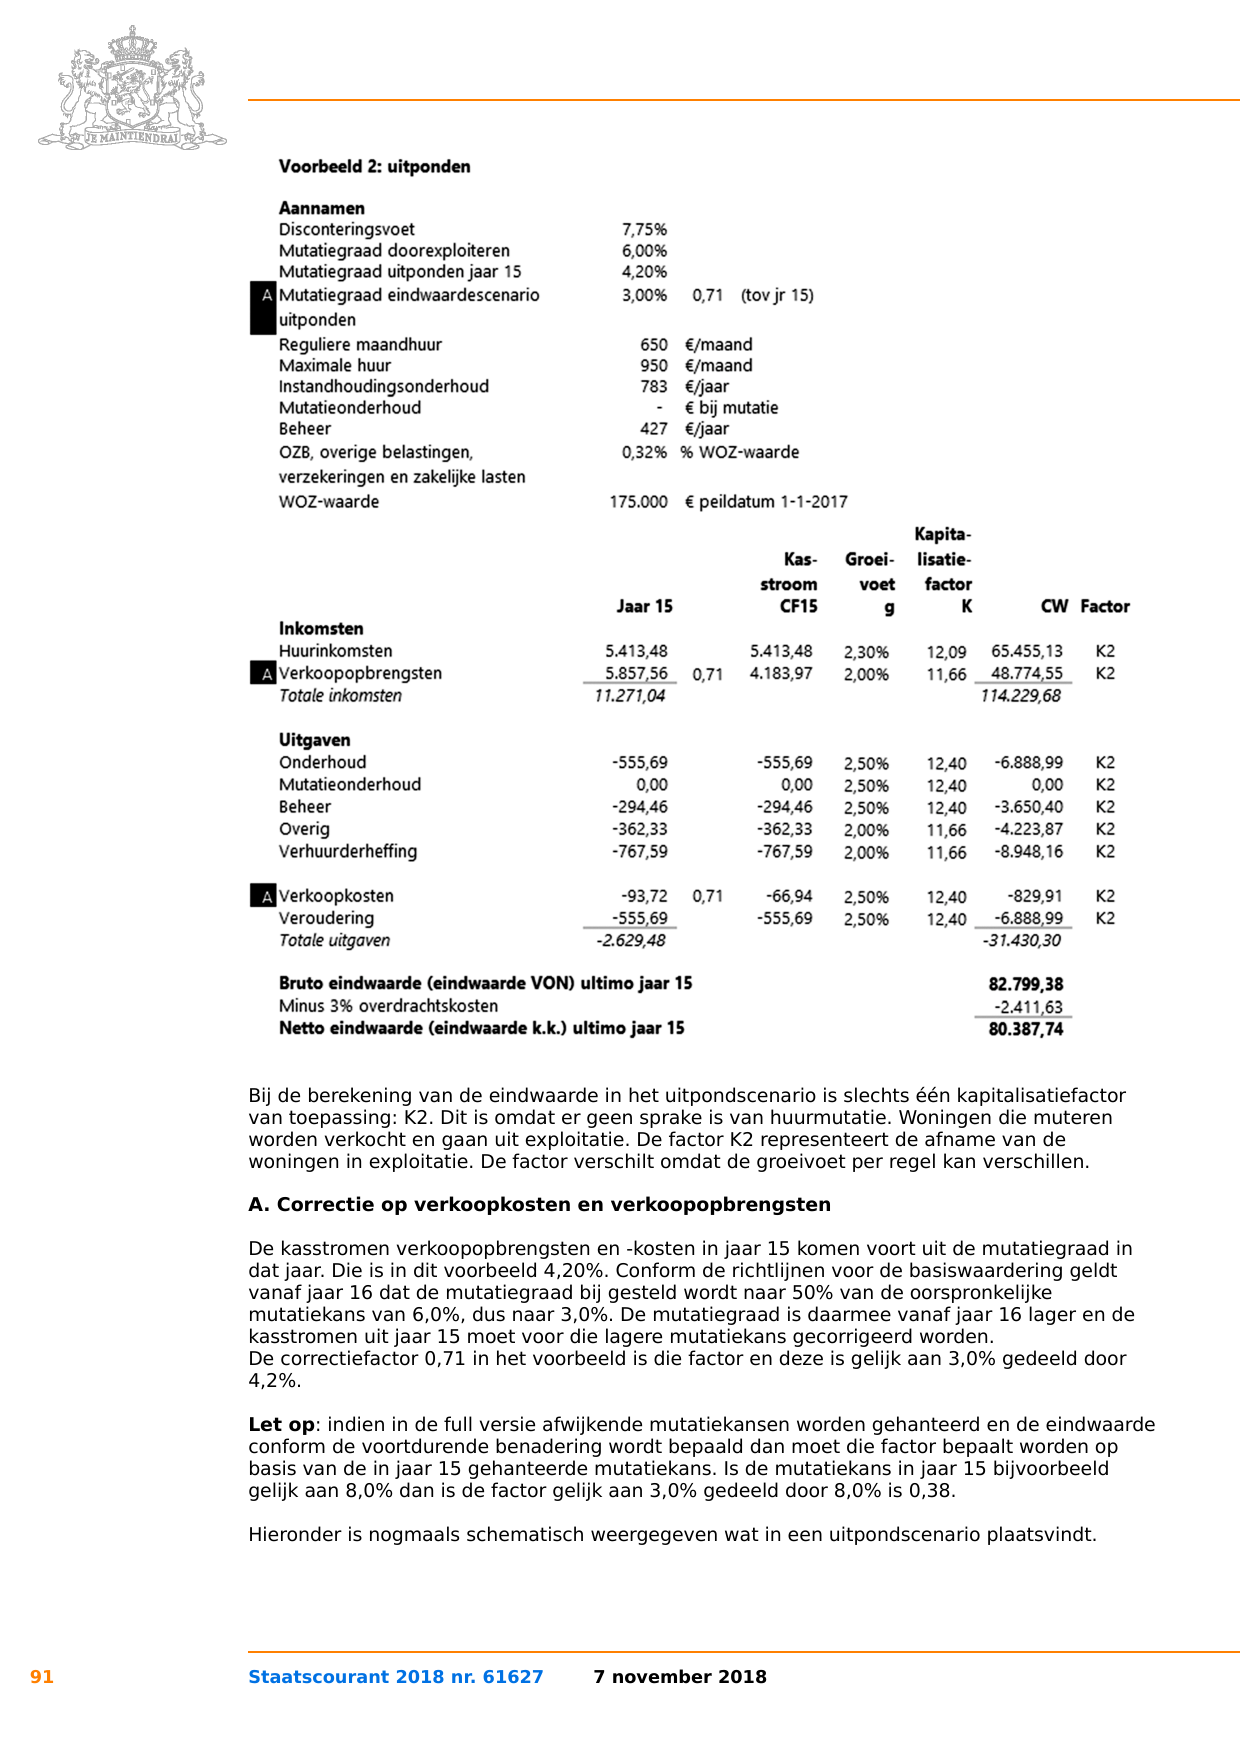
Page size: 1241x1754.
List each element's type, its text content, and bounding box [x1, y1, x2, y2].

text Hieronder is nogmaals schematisch weergegeven wat in een uitpondscenario plaatsvindt. [248, 1524, 1163, 1546]
text De kasstromen verkoopopbrengsten en -kosten in jaar 15 komen voort uit de mutatiegraad in dat jaar. Die is in dit voorbeeld 4,20%. Conform de richtlijnen voor de basiswaardering geldt vanaf jaar 16 dat de mutatiegraad bij gesteld wordt naar 50% van de oorspronkelijke mutatiekans van 6,0%, dus naar 3,0%. De mutatiegraad is daarmee vanaf jaar 16 lager en de kasstromen uit jaar 15 moet voor die lagere mutatiekans gecorrigeerd worden. [248, 1238, 1163, 1348]
text De correctiefactor 0,71 in het voorbeeld is die factor en deze is gelijk aan 3,0% gedeeld door 4,2%. [248, 1348, 1163, 1392]
text Let op: indien in de full versie afwijkende mutatiekansen worden gehanteerd en de eindwaarde conform de voortdurende benadering wordt bepaald dan moet die factor bepaalt worden op basis van de in jaar 15 gehanteerde mutatiekans. Is de mutatiekans in jaar 15 bijvoorbeeld gelijk aan 8,0% dan is de factor gelijk aan 3,0% gedeeld door 8,0% is 0,38. [248, 1414, 1163, 1502]
picture [248, 155, 1134, 1041]
text Bij de berekening van de eindwaarde in het uitpondscenario is slechts één kapitalisatiefactor van toepassing: K2. Dit is omdat er geen sprake is van huurmutatie. Woningen die muteren worden verkocht en gaan uit exploitatie. De factor K2 representeert de afname van de woningen in exploitatie. De factor verschilt omdat de groeivoet per regel kan verschillen. [248, 1084, 1163, 1172]
picture [38, 25, 227, 150]
subtitle A. Correctie op verkoopkosten en verkoopopbrengsten [248, 1194, 1163, 1216]
